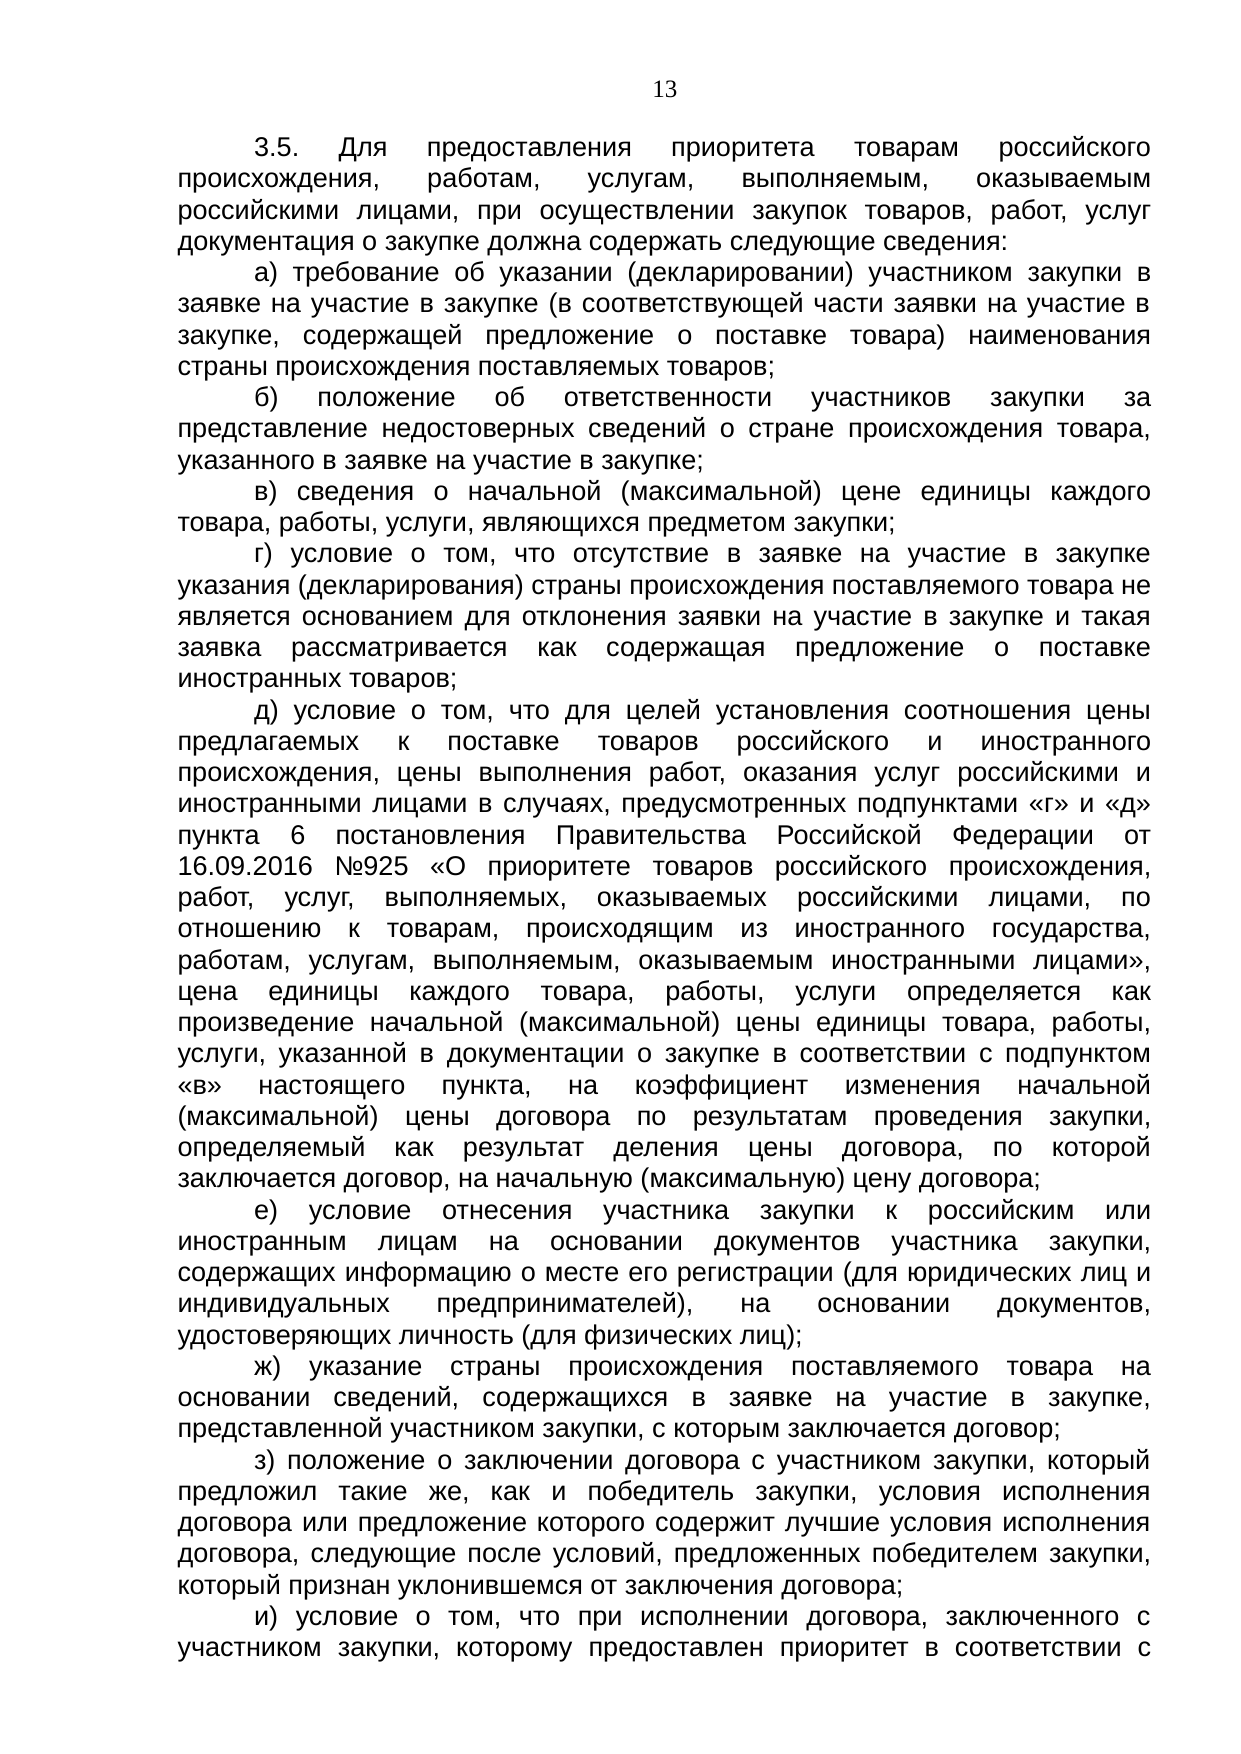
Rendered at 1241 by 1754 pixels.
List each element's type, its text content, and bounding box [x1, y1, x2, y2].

text и) условие о том, что при исполнении договора, заключенного с участником закупки, которому предоставлен приоритет в соответствии с [177, 1600, 1152, 1662]
text а) требование об указании (декларировании) участником закупки в заявке на участие в закупке (в соответствующей части заявки на участие в закупке, содержащей предложение о поставке товара) наименования страны происхождения поставляемых товаров; [177, 256, 1152, 381]
text ж) указание страны происхождения поставляемого товара на основании сведений, содержащихся в заявке на участие в закупке, представленной участником закупки, с которым заключается договор; [177, 1350, 1152, 1444]
text б) положение об ответственности участников закупки за представление недостоверных сведений о стране происхождения товара, указанного в заявке на участие в закупке; [177, 381, 1152, 475]
text в) сведения о начальной (максимальной) цене единицы каждого товара, работы, услуги, являющихся предметом закупки; [177, 475, 1152, 537]
text е) условие отнесения участника закупки к российским или иностранным лицам на основании документов участника закупки, содержащих информацию о месте его регистрации (для юридических лиц и индивидуальных предпринимателей), на основании документов, удостоверяющих личность (для физических лиц); [177, 1194, 1152, 1350]
text 3.5. Для предоставления приоритета товарам российского происхождения, работам, услугам, выполняемым, оказываемым российскими лицами, при осуществлении закупок товаров, работ, услуг документация о закупке должна содержать следующие сведения: [177, 131, 1152, 256]
text д) условие о том, что для целей установления соотношения цены предлагаемых к поставке товаров российского и иностранного происхождения, цены выполнения работ, оказания услуг российскими и иностранными лицами в случаях, предусмотренных подпунктами «г» и «д» пункта 6 постановления Правительства Российской Федерации от 16.09.2016 №925 «О приоритете товаров российского происхождения, работ, услуг, выполняемых, оказываемых российскими лицами, по отношению к товарам, происходящим из иностранного государства, работам, услугам, выполняемым, оказываемым иностранными лицами», цена единицы каждого товара, работы, услуги определяется как произведение начальной (максимальной) цены единицы товара, работы, услуги, указанной в документации о закупке в соответствии с подпунктом «в» настоящего пункта, на коэффициент изменения начальной (максимальной) цены договора по результатам проведения закупки, определяемый как результат деления цены договора, по которой заключается договор, на начальную (максимальную) цену договора; [177, 694, 1152, 1194]
text г) условие о том, что отсутствие в заявке на участие в закупке указания (декларирования) страны происхождения поставляемого товара не является основанием для отклонения заявки на участие в закупке и такая заявка рассматривается как содержащая предложение о поставке иностранных товаров; [177, 537, 1152, 694]
text з) положение о заключении договора с участником закупки, который предложил такие же, как и победитель закупки, условия исполнения договора или предложение которого содержит лучшие условия исполнения договора, следующие после условий, предложенных победителем закупки, который признан уклонившемся от заключения договора; [177, 1444, 1152, 1600]
